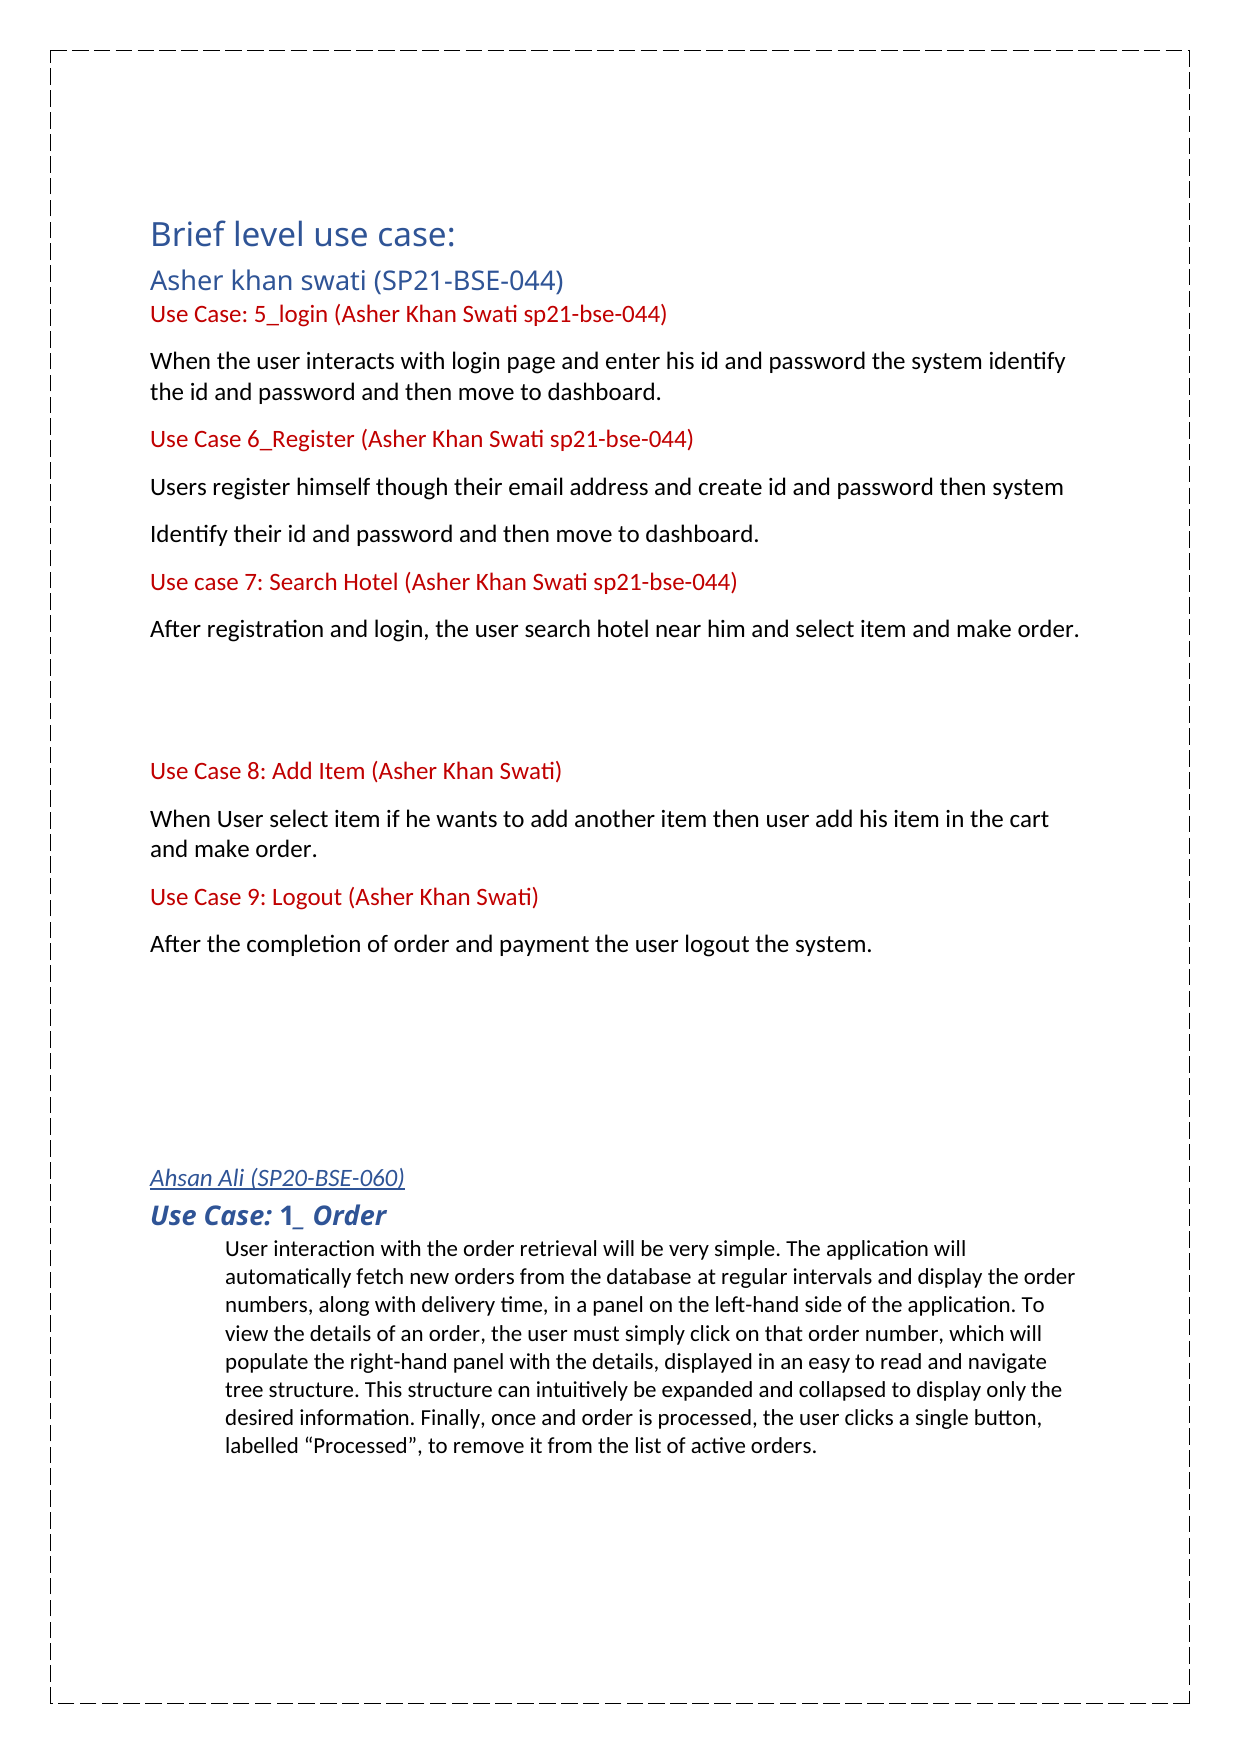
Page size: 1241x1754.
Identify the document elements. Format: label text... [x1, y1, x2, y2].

text Use case 7: Search Hotel (Asher Khan Swati sp21-bse-044) [150, 566, 1090, 596]
text Use Case 8: Add Item (Asher Khan Swati) [150, 755, 1090, 786]
text Use Case: 5_login (Asher Khan Swati sp21-bse-044) [150, 298, 1090, 329]
text User interaction with the order retrieval will be very simple. The application will automatically fetch new orders from the database at regular intervals and display the order numbers, along with delivery time, in a panel on the left-hand side of the application. To view the details of an order, the user must simply click on that order number, which will populate the right-hand panel with the details, displayed in an easy to read and navigate tree structure. This structure can intuitively be expanded and collapsed to display only the desired information. Finally, once and order is processed, the user clicks a single button, labelled “Processed”, to remove it from the list of active orders. [225, 1234, 1090, 1460]
text Users register himself though their email address and create id and password then system [150, 471, 1090, 502]
subtitle Ahsan Ali (SP20-BSE-060) [150, 1162, 1090, 1192]
text Identify their id and password and then move to dashboard. [150, 518, 1090, 549]
text After registration and login, the user search hotel near him and select item and make order. [150, 613, 1090, 644]
text Use Case 6_Register (Asher Khan Swati sp21-bse-044) [150, 424, 1090, 454]
text Use Case 9: Logout (Asher Khan Swati) [150, 881, 1090, 911]
text After the completion of order and payment the user logout the system. [150, 928, 1090, 959]
text When the user interacts with login page and enter his id and password the system identify the id and password and then move to dashboard. [150, 346, 1090, 407]
text When User select item if he wants to add another item then user add his item in the cart and make order. [150, 803, 1090, 864]
subtitle Brief level use case: [150, 211, 1090, 256]
subtitle Asher khan swati (SP21-BSE-044) [150, 261, 1090, 298]
subtitle Use Case: 1_ Order [150, 1197, 1090, 1234]
